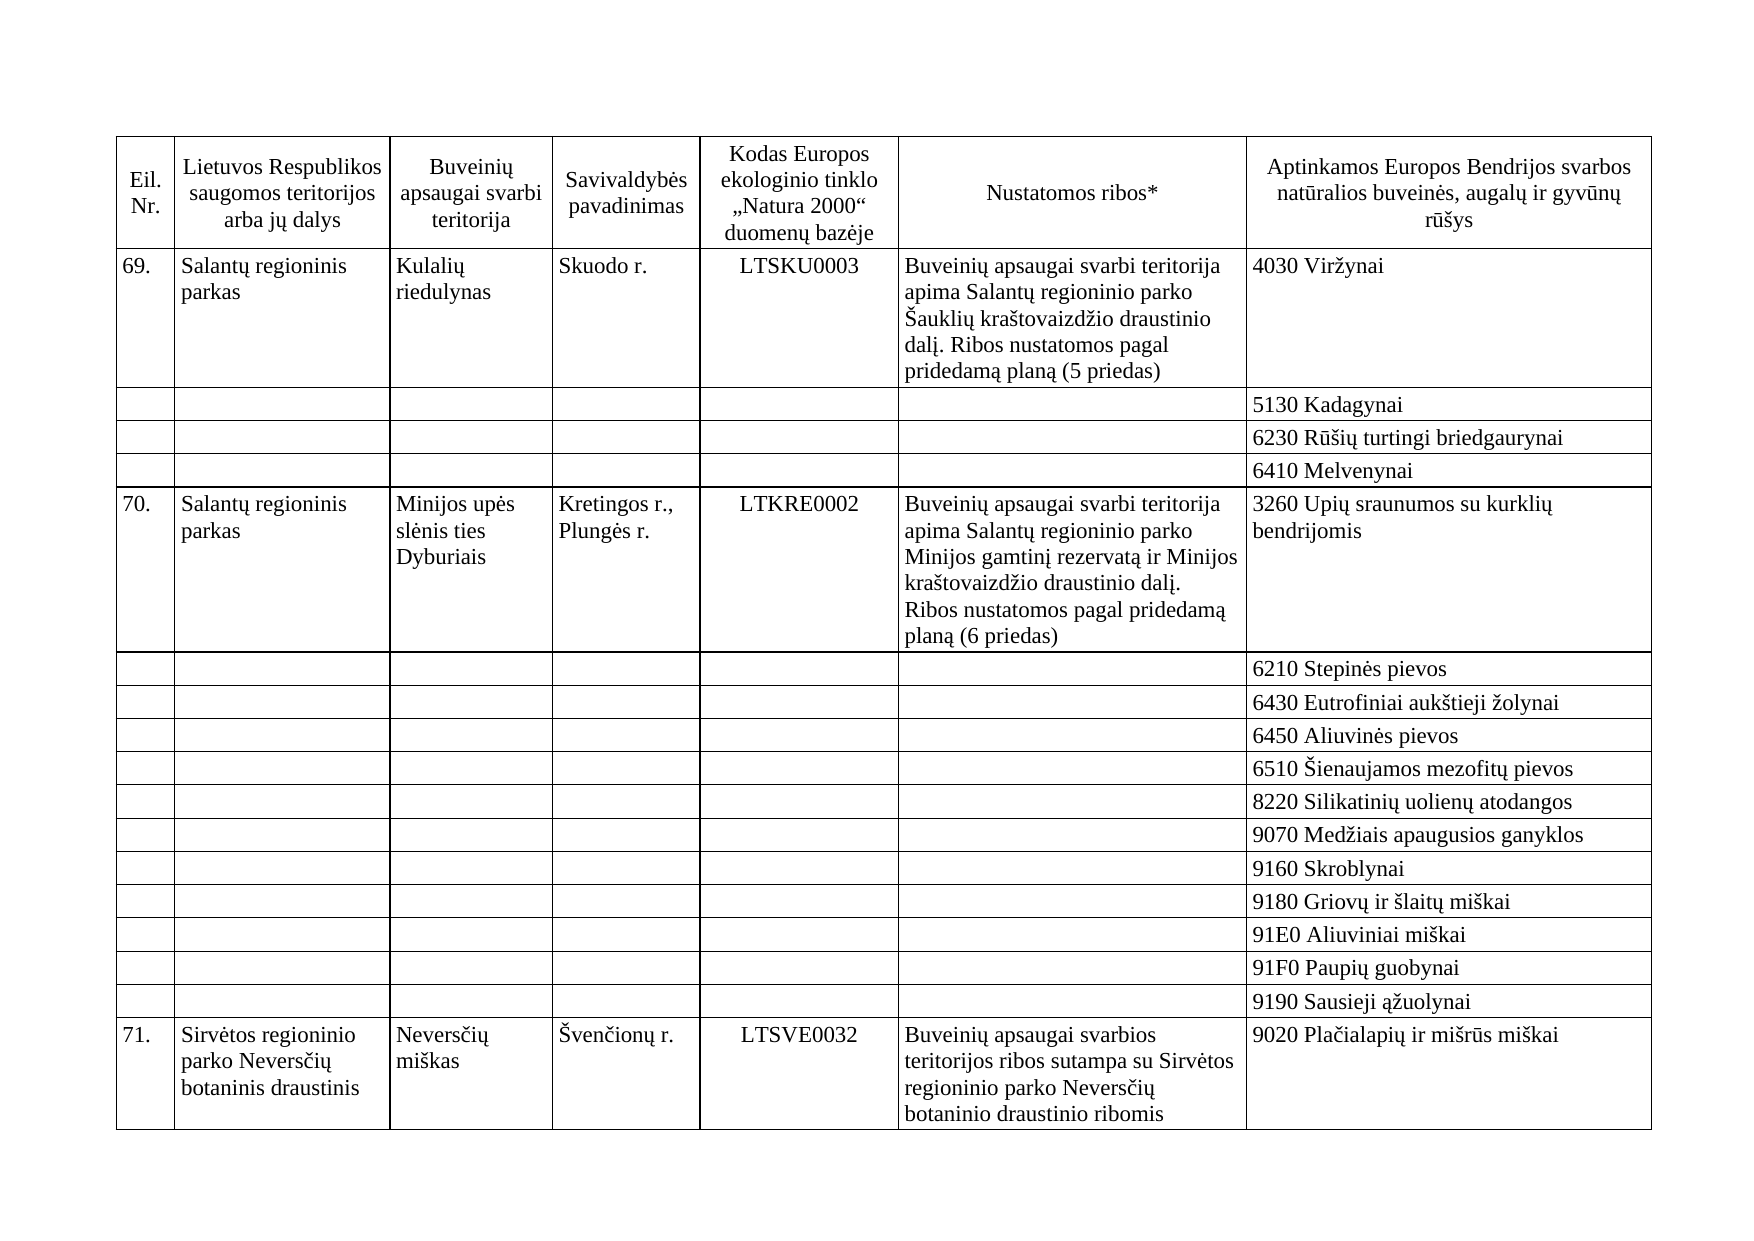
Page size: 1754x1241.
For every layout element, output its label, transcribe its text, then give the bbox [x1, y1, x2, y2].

table_cell 6230 Rūšių turtingi briedgaurynai [1247, 421, 1651, 453]
table_cell LTKRE0002 [701, 488, 898, 651]
table_cell [175, 719, 389, 751]
table_cell [391, 918, 552, 951]
table_cell [117, 686, 174, 718]
table_cell [117, 421, 174, 453]
table_cell [175, 918, 389, 951]
table_cell [899, 653, 1246, 685]
table_cell [553, 985, 699, 1017]
table_cell 9020 Plačialapių ir mišrūs miškai [1247, 1018, 1651, 1129]
table_cell [175, 653, 389, 685]
table_cell [117, 918, 174, 951]
table_cell Skuodo r. [553, 249, 699, 387]
table_cell [391, 785, 552, 818]
table_cell [553, 785, 699, 818]
table_cell [553, 421, 699, 453]
table_cell Buveinių apsaugai svarbi teritorija apima Salantų regioninio parko Šauklių kraštovaizdžio draustinio dalį. Ribos nustatomos pagal pridedamą planą (5 priedas) [899, 249, 1246, 387]
table_cell 9160 Skroblynai [1247, 852, 1651, 884]
table_cell [701, 421, 898, 453]
table_cell [391, 985, 552, 1017]
table_cell [553, 852, 699, 884]
table_cell [391, 852, 552, 884]
table_cell [175, 454, 389, 486]
table_cell [899, 686, 1246, 718]
table_cell [117, 454, 174, 486]
table_cell [175, 852, 389, 884]
table_cell [701, 852, 898, 884]
table_cell [175, 985, 389, 1017]
table_cell [391, 653, 552, 685]
table_cell [175, 421, 389, 453]
table_cell [899, 985, 1246, 1017]
table_cell [701, 752, 898, 784]
table_cell [391, 421, 552, 453]
table_cell [117, 819, 174, 851]
table_cell [553, 454, 699, 486]
table_cell [175, 785, 389, 818]
table_cell Sirvėtos regioninio parko Neversčių botaninis draustinis [175, 1018, 389, 1129]
table_cell [553, 388, 699, 420]
table_cell [175, 686, 389, 718]
table_cell [175, 885, 389, 917]
table_cell [553, 653, 699, 685]
table_cell 91E0 Aliuviniai miškai [1247, 918, 1651, 951]
table_cell 4030 Viržynai [1247, 249, 1651, 387]
table_cell [701, 952, 898, 984]
table_cell [553, 719, 699, 751]
table_cell [701, 653, 898, 685]
table_cell [899, 388, 1246, 420]
table_cell [701, 819, 898, 851]
table_cell [391, 388, 552, 420]
table_cell [553, 819, 699, 851]
table_cell [701, 985, 898, 1017]
table_cell [701, 454, 898, 486]
table_cell Neversčių miškas [391, 1018, 552, 1129]
table_cell [175, 819, 389, 851]
table_cell [899, 719, 1246, 751]
table_cell Kulalių riedulynas [391, 249, 552, 387]
table_cell [391, 719, 552, 751]
table_cell [899, 752, 1246, 784]
table_cell [117, 785, 174, 818]
table_cell 71. [117, 1018, 174, 1129]
table_cell 8220 Silikatinių uolienų atodangos [1247, 785, 1651, 818]
table_cell [117, 952, 174, 984]
table_cell LTSKU0003 [701, 249, 898, 387]
table_header Buveinių apsaugai svarbi teritorija [391, 137, 552, 248]
table_cell 69. [117, 249, 174, 387]
table_cell [391, 819, 552, 851]
table_cell [701, 388, 898, 420]
table_cell [175, 388, 389, 420]
table_cell [175, 952, 389, 984]
table_cell 6210 Stepinės pievos [1247, 653, 1651, 685]
table_cell Kretingos r., Plungės r. [553, 488, 699, 651]
table_cell [117, 719, 174, 751]
table_cell [391, 686, 552, 718]
table_cell [701, 719, 898, 751]
table_cell 3260 Upių sraunumos su kurklių bendrijomis [1247, 488, 1651, 651]
table_cell LTSVE0032 [701, 1018, 898, 1129]
table_cell [117, 388, 174, 420]
table_cell [391, 885, 552, 917]
table_cell [899, 454, 1246, 486]
table_cell [899, 952, 1246, 984]
table_header Lietuvos Respublikos saugomos teritorijos arba jų dalys [175, 137, 389, 248]
table_cell [553, 686, 699, 718]
table_cell [553, 952, 699, 984]
table_header Nustatomos ribos* [899, 137, 1246, 248]
table_cell 91F0 Paupių guobynai [1247, 952, 1651, 984]
table_cell [391, 454, 552, 486]
table_cell [899, 785, 1246, 818]
table_cell [899, 885, 1246, 917]
table_cell Buveinių apsaugai svarbios teritorijos ribos sutampa su Sirvėtos regioninio parko Neversčių botaninio draustinio ribomis [899, 1018, 1246, 1129]
table_cell [899, 819, 1246, 851]
table_cell 6410 Melvenynai [1247, 454, 1651, 486]
table_cell 9190 Sausieji ąžuolynai [1247, 985, 1651, 1017]
table_cell [899, 852, 1246, 884]
table_cell [701, 686, 898, 718]
table_cell [553, 918, 699, 951]
table_cell 9070 Medžiais apaugusios ganyklos [1247, 819, 1651, 851]
table_cell [117, 852, 174, 884]
table_cell [899, 421, 1246, 453]
table_cell Buveinių apsaugai svarbi teritorija apima Salantų regioninio parko Minijos gamtinį rezervatą ir Minijos kraštovaizdžio draustinio dalį. Ribos nustatomos pagal pridedamą planą (6 priedas) [899, 488, 1246, 651]
table_cell [701, 885, 898, 917]
table_cell Švenčionų r. [553, 1018, 699, 1129]
table_cell 9180 Griovų ir šlaitų miškai [1247, 885, 1651, 917]
table_cell 6510 Šienaujamos mezofitų pievos [1247, 752, 1651, 784]
table_header Eil. Nr. [117, 137, 174, 248]
table_cell 6450 Aliuvinės pievos [1247, 719, 1651, 751]
table_cell [553, 752, 699, 784]
table_cell [701, 918, 898, 951]
table_header Kodas Europos ekologinio tinklo „Natura 2000“ duomenų bazėje [701, 137, 898, 248]
table_cell [175, 752, 389, 784]
table_cell [701, 785, 898, 818]
table_cell [117, 752, 174, 784]
table_cell [391, 952, 552, 984]
table_cell 6430 Eutrofiniai aukštieji žolynai [1247, 686, 1651, 718]
table_cell Salantų regioninis parkas [175, 488, 389, 651]
table_cell 5130 Kadagynai [1247, 388, 1651, 420]
table_cell [117, 653, 174, 685]
table_cell [117, 985, 174, 1017]
table_cell [391, 752, 552, 784]
table_cell 70. [117, 488, 174, 651]
table_cell [117, 885, 174, 917]
table_header Aptinkamos Europos Bendrijos svarbos natūralios buveinės, augalų ir gyvūnų rūšys [1247, 137, 1651, 248]
table_cell [899, 918, 1246, 951]
table_header Savivaldybės pavadinimas [553, 137, 699, 248]
table_cell Minijos upės slėnis ties Dyburiais [391, 488, 552, 651]
table_cell Salantų regioninis parkas [175, 249, 389, 387]
table_cell [553, 885, 699, 917]
